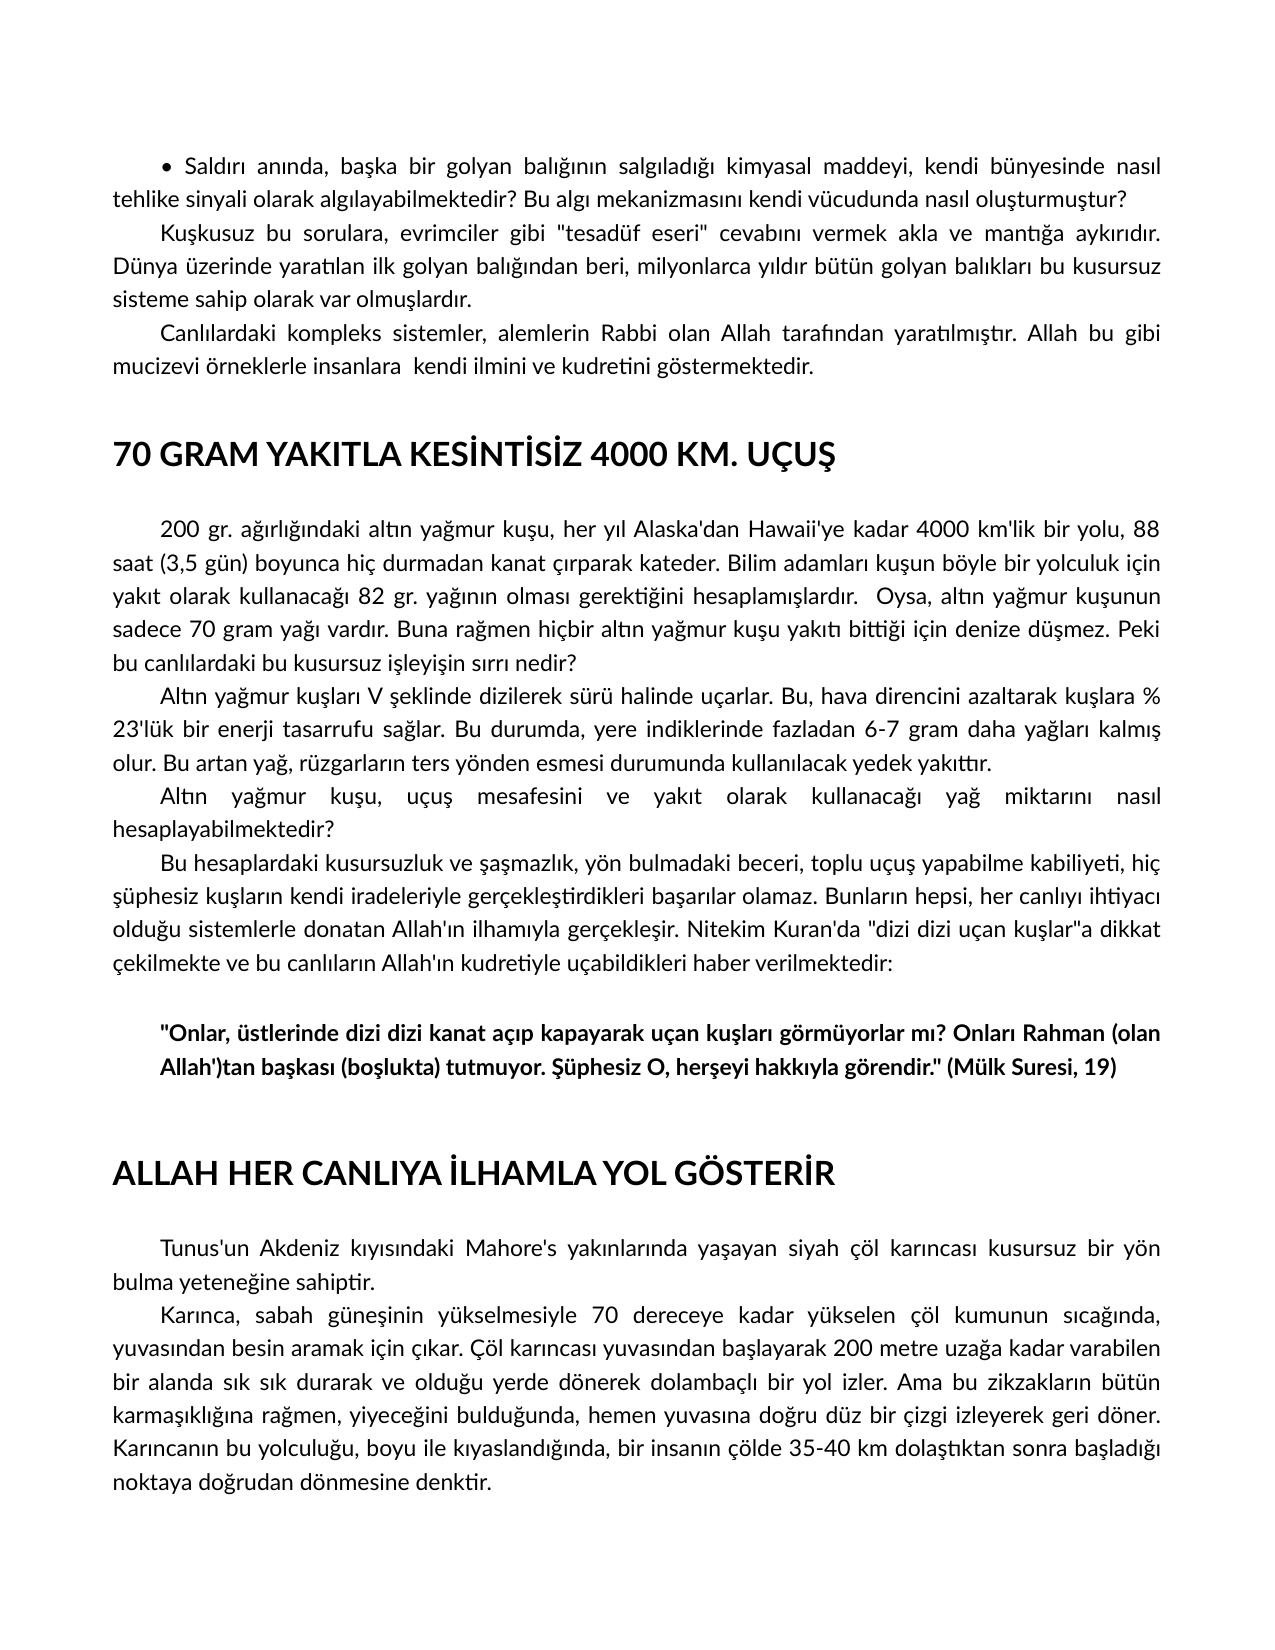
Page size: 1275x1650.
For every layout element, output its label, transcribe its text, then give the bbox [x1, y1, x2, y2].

text ALLAH HER CANLIYA İLHAMLA YOL GÖSTERİR [112, 1155, 1162, 1193]
text Bu hesaplardaki kusursuzluk ve şaşmazlık, yön bulmadaki beceri, toplu uçuş yapabilme kabiliyeti, hiç şüphesiz kuşların kendi iradeleriyle gerçekleştirdikleri başarılar olamaz. Bunların hepsi, her canlıyı ihtiyacı olduğu sistemlerle donatan Allah'ın ilhamıyla gerçekleşir. Nitekim Kuran'da "dizi dizi uçan kuşlar"a dikkat çekilmekte ve bu canlıların Allah'ın kudretiyle uçabildikleri haber verilmektedir: [112, 844, 1162, 978]
text Canlılardaki kompleks sistemler, alemlerin Rabbi olan Allah tarafından yaratılmıştır. Allah bu gibi mucizevi örneklerle insanlara kendi ilmini ve kudretini göstermektedir. [112, 314, 1162, 381]
text Tunus'un Akdeniz kıyısındaki Mahore's yakınlarında yaşayan siyah çöl karıncası kusursuz bir yön bulma yeteneğine sahiptir. [112, 1230, 1162, 1297]
text 200 gr. ağırlığındaki altın yağmur kuşu, her yıl Alaska'dan Hawaii'ye kadar 4000 km'lik bir yolu, 88 saat (3,5 gün) boyunca hiç durmadan kanat çırparak kateder. Bilim adamları kuşun böyle bir yolculuk için yakıt olarak kullanacağı 82 gr. yağının olması gerektiğini hesaplamışlardır. Oysa, altın yağmur kuşunun sadece 70 gram yağı vardır. Buna rağmen hiçbir altın yağmur kuşu yakıtı bittiği için denize düşmez. Peki bu canlılardaki bu kusursuz işleyişin sırrı nedir? [112, 511, 1162, 678]
text Altın yağmur kuşu, uçuş mesafesini ve yakıt olarak kullanacağı yağ miktarını nasıl hesaplayabilmektedir? [112, 778, 1162, 844]
text • Saldırı anında, başka bir golyan balığının salgıladığı kimyasal maddeyi, kendi bünyesinde nasıl tehlike sinyali olarak algılayabilmektedir? Bu algı mekanizmasını kendi vücudunda nasıl oluşturmuştur? [112, 148, 1162, 214]
text Kuşkusuz bu sorulara, evrimciler gibi "tesadüf eseri" cevabını vermek akla ve mantığa aykırıdır. Dünya üzerinde yaratılan ilk golyan balığından beri, milyonlarca yıldır bütün golyan balıkları bu kusursuz sisteme sahip olarak var olmuşlardır. [112, 214, 1162, 314]
text Altın yağmur kuşları V şeklinde dizilerek sürü halinde uçarlar. Bu, hava direncini azaltarak kuşlara % 23'lük bir enerji tasarrufu sağlar. Bu durumda, yere indiklerinde fazladan 6-7 gram daha yağları kalmış olur. Bu artan yağ, rüzgarların ters yönden esmesi durumunda kullanılacak yedek yakıttır. [112, 678, 1162, 778]
text 70 GRAM YAKITLA KESİNTİSİZ 4000 KM. UÇUŞ [112, 436, 1162, 473]
text "Onlar, üstlerinde dizi dizi kanat açıp kapayarak uçan kuşları görmüyorlar mı? Onları Rahman (olan Allah')tan başkası (boşlukta) tutmuyor. Şüphesiz O, herşeyi hakkıyla görendir." (Mülk Suresi, 19) [160, 1015, 1162, 1082]
text Karınca, sabah güneşinin yükselmesiyle 70 dereceye kadar yükselen çöl kumunun sıcağında, yuvasından besin aramak için çıkar. Çöl karıncası yuvasından başlayarak 200 metre uzağa kadar varabilen bir alanda sık sık durarak ve olduğu yerde dönerek dolambaçlı bir yol izler. Ama bu zikzakların bütün karmaşıklığına rağmen, yiyeceğini bulduğunda, hemen yuvasına doğru düz bir çizgi izleyerek geri döner. Karıncanın bu yolculuğu, boyu ile kıyaslandığında, bir insanın çölde 35-40 km dolaştıktan sonra başladığı noktaya doğrudan dönmesine denktir. [112, 1297, 1162, 1497]
